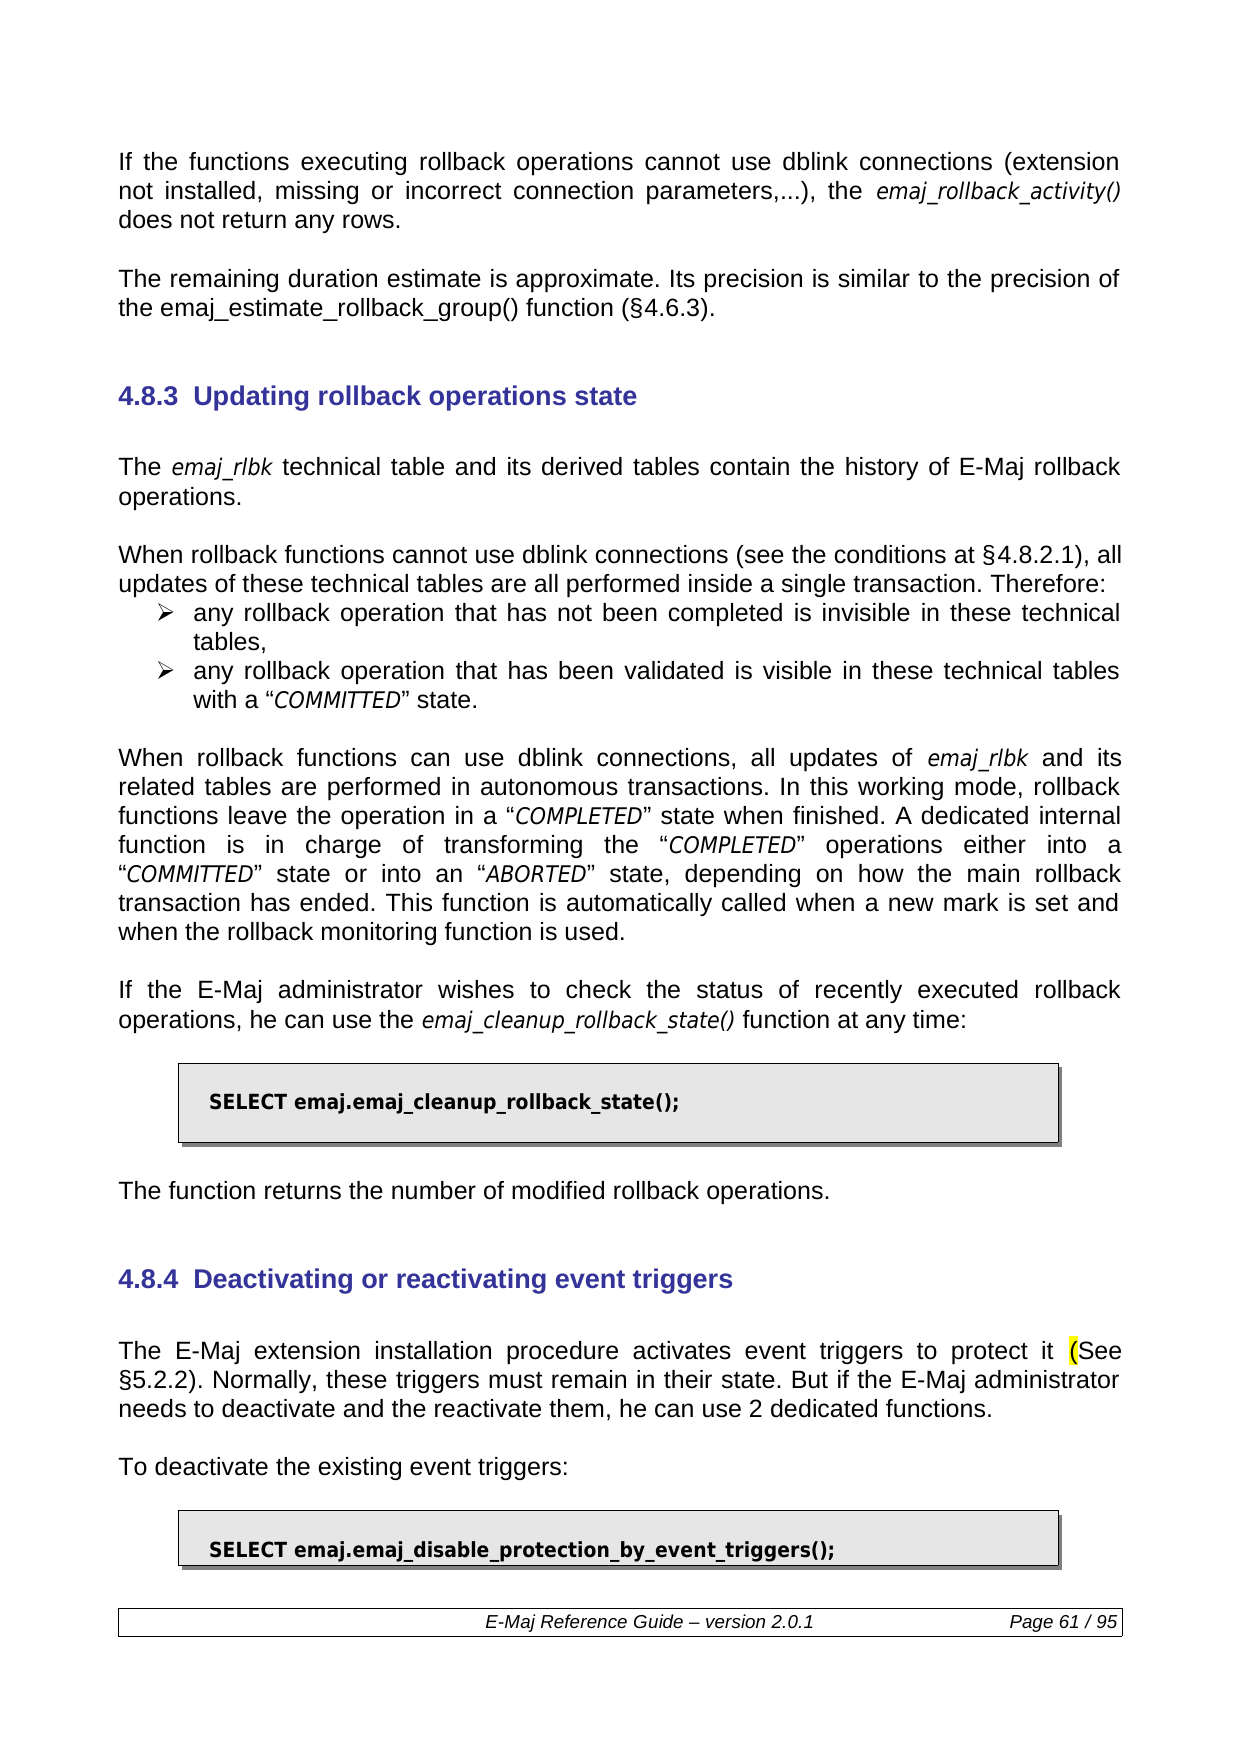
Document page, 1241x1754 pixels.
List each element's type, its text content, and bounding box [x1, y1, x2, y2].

text If the E-Maj administrator wishes to check the status of recently executed rollback operations, he can use the emaj_cleanup_rollback_state() function at any time: [118, 975, 1122, 1033]
text If the functions executing rollback operations cannot use dblink connections (extension not installed, missing or incorrect connection parameters,...), the emaj_rollback_activity() does not return any rows. [118, 147, 1122, 234]
subtitle Deactivating or reactivating event triggers [118, 1263, 1122, 1294]
text The function returns the number of modified rollback operations. [118, 1176, 1122, 1205]
list any rollback operation that has not been completed is invisible in these technical tables, [156, 598, 1122, 656]
text SELECT emaj.emaj_cleanup_rollback_state(); [179, 1087, 1058, 1112]
subtitle Updating rollback operations state [118, 380, 1122, 411]
list any rollback operation that has been validated is visible in these technical tables with a “COMMITTED” state. [156, 656, 1122, 714]
text When rollback functions cannot use dblink connections (see the conditions at §4.8.2.1), all updates of these technical tables are all performed inside a single transaction. Therefore: [118, 539, 1122, 598]
text The remaining duration estimate is approximate. Its precision is similar to the precision of the emaj_estimate_rollback_group() function (§4.6.3). [118, 263, 1122, 322]
text The emaj_rlbk technical table and its derived tables contain the history of E-Maj rollback operations. [118, 452, 1122, 510]
text The E-Maj extension installation procedure activates event triggers to protect it (See §5.2.2). Normally, these triggers must remain in their state. But if the E-Maj administrator needs to deactivate and the reactivate them, he can use 2 dedicated functions. [118, 1336, 1122, 1423]
text To deactivate the existing event triggers: [118, 1452, 1122, 1481]
text When rollback functions can use dblink connections, all updates of emaj_rlbk and its related tables are performed in autonomous transactions. In this working mode, rollback functions leave the operation in a “COMPLETED” state when finished. A dedicated internal function is in charge of transforming the “COMPLETED” operations either into a “COMMITTED” state or into an “ABORTED” state, depending on how the main rollback transaction has ended. This function is automatically called when a new mark is set and when the rollback monitoring function is used. [118, 743, 1122, 946]
text SELECT emaj.emaj_disable_protection_by_event_triggers(); [179, 1534, 1058, 1565]
